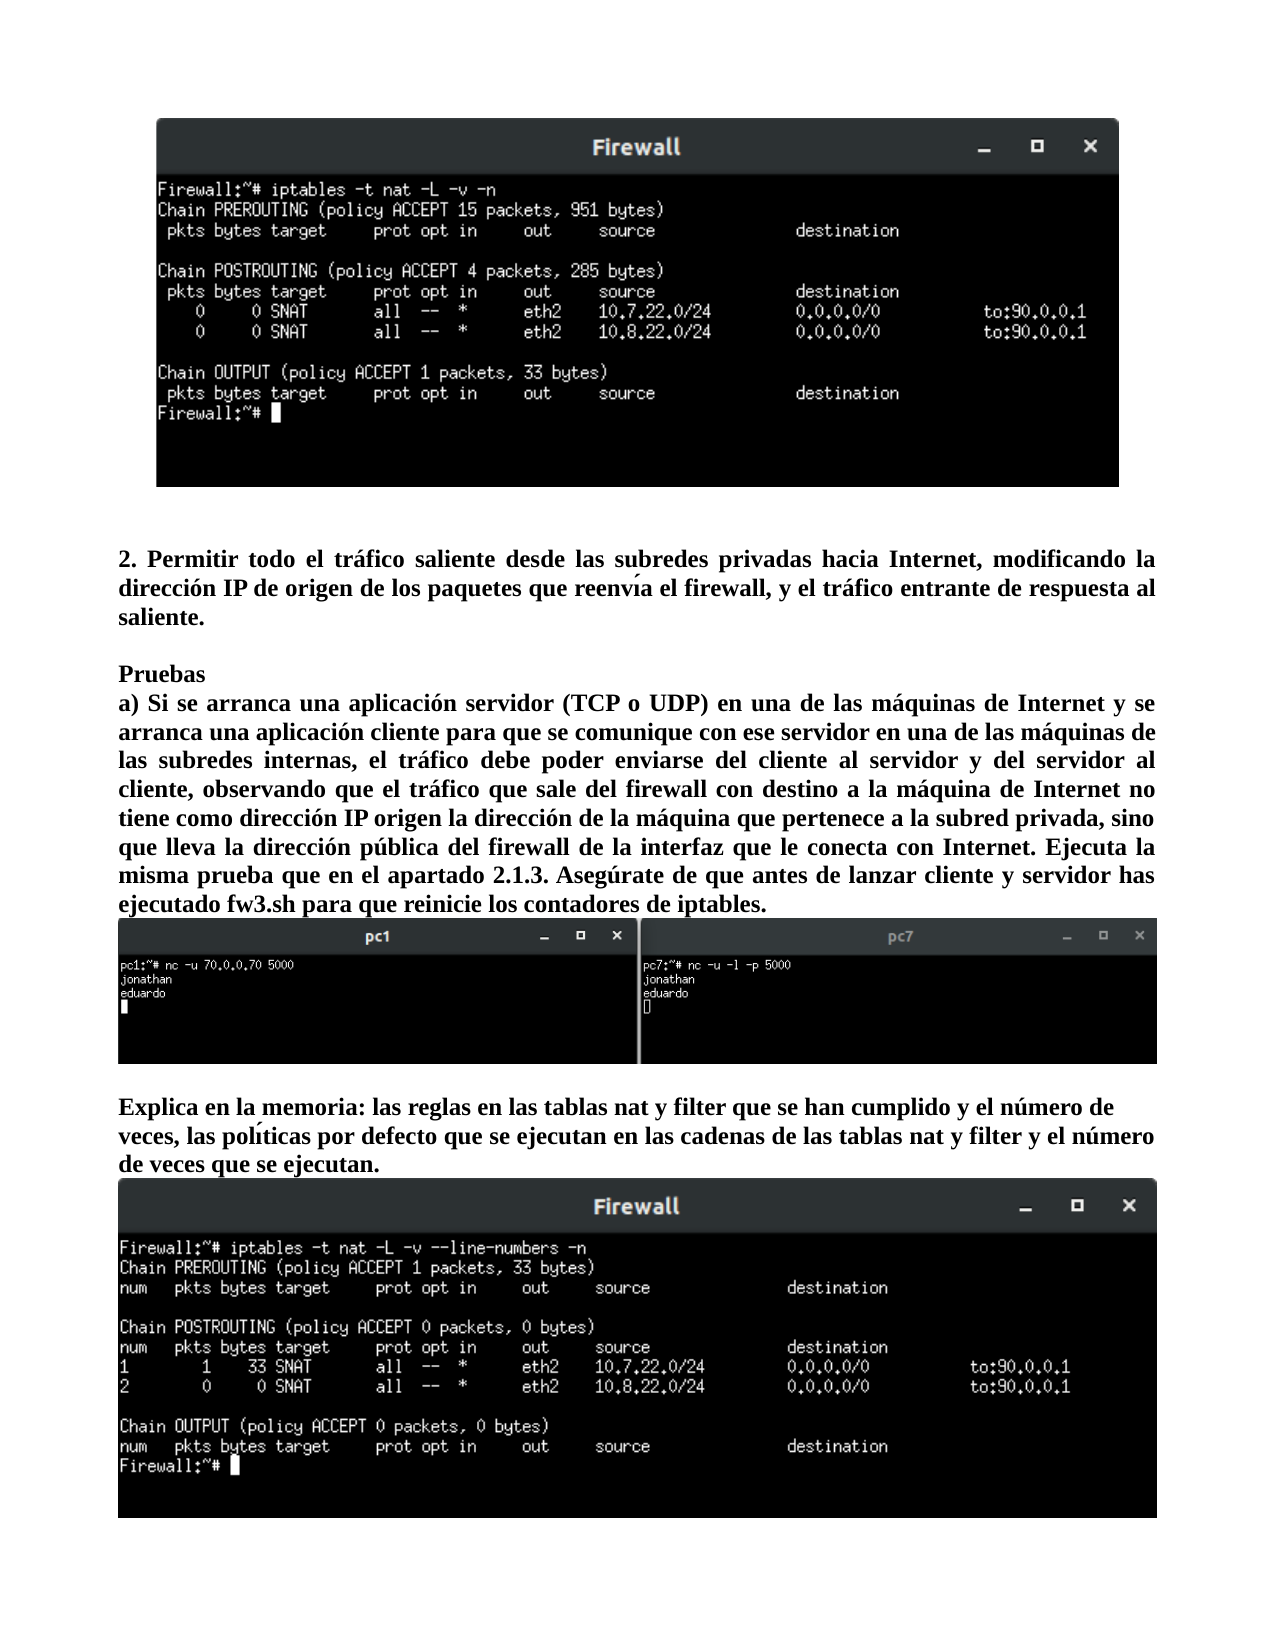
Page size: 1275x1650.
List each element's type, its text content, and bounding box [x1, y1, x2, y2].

text 2. Permitir todo el tráfico saliente desde las subredes privadas hacia Internet, modificando la dirección IP de origen de los paquetes que reenvı́a el firewall, y el tráfico entrante de respuesta al saliente. [118, 544, 1157, 631]
text Pruebas [118, 659, 1157, 688]
text veces, las polı́ticas por defecto que se ejecutan en las cadenas de las tablas nat y filter y el número de veces que se ejecutan. [118, 1121, 1157, 1178]
text Explica en la memoria: las reglas en las tablas nat y filter que se han cumplido y el número de [118, 1092, 1157, 1121]
picture [118, 918, 1157, 1064]
picture [156, 118, 1119, 487]
picture [118, 1178, 1157, 1518]
text a) Si se arranca una aplicación servidor (TCP o UDP) en una de las máquinas de Internet y se arranca una aplicación cliente para que se comunique con ese servidor en una de las máquinas de las subredes internas, el tráfico debe poder enviarse del cliente al servidor y del servidor al cliente, observando que el tráfico que sale del firewall con destino a la máquina de Internet no tiene como dirección IP origen la dirección de la máquina que pertenece a la subred privada, sino que lleva la dirección pública del firewall de la interfaz que le conecta con Internet. Ejecuta la misma prueba que en el apartado 2.1.3. Asegúrate de que antes de lanzar cliente y servidor has ejecutado fw3.sh para que reinicie los contadores de iptables. [118, 688, 1157, 918]
